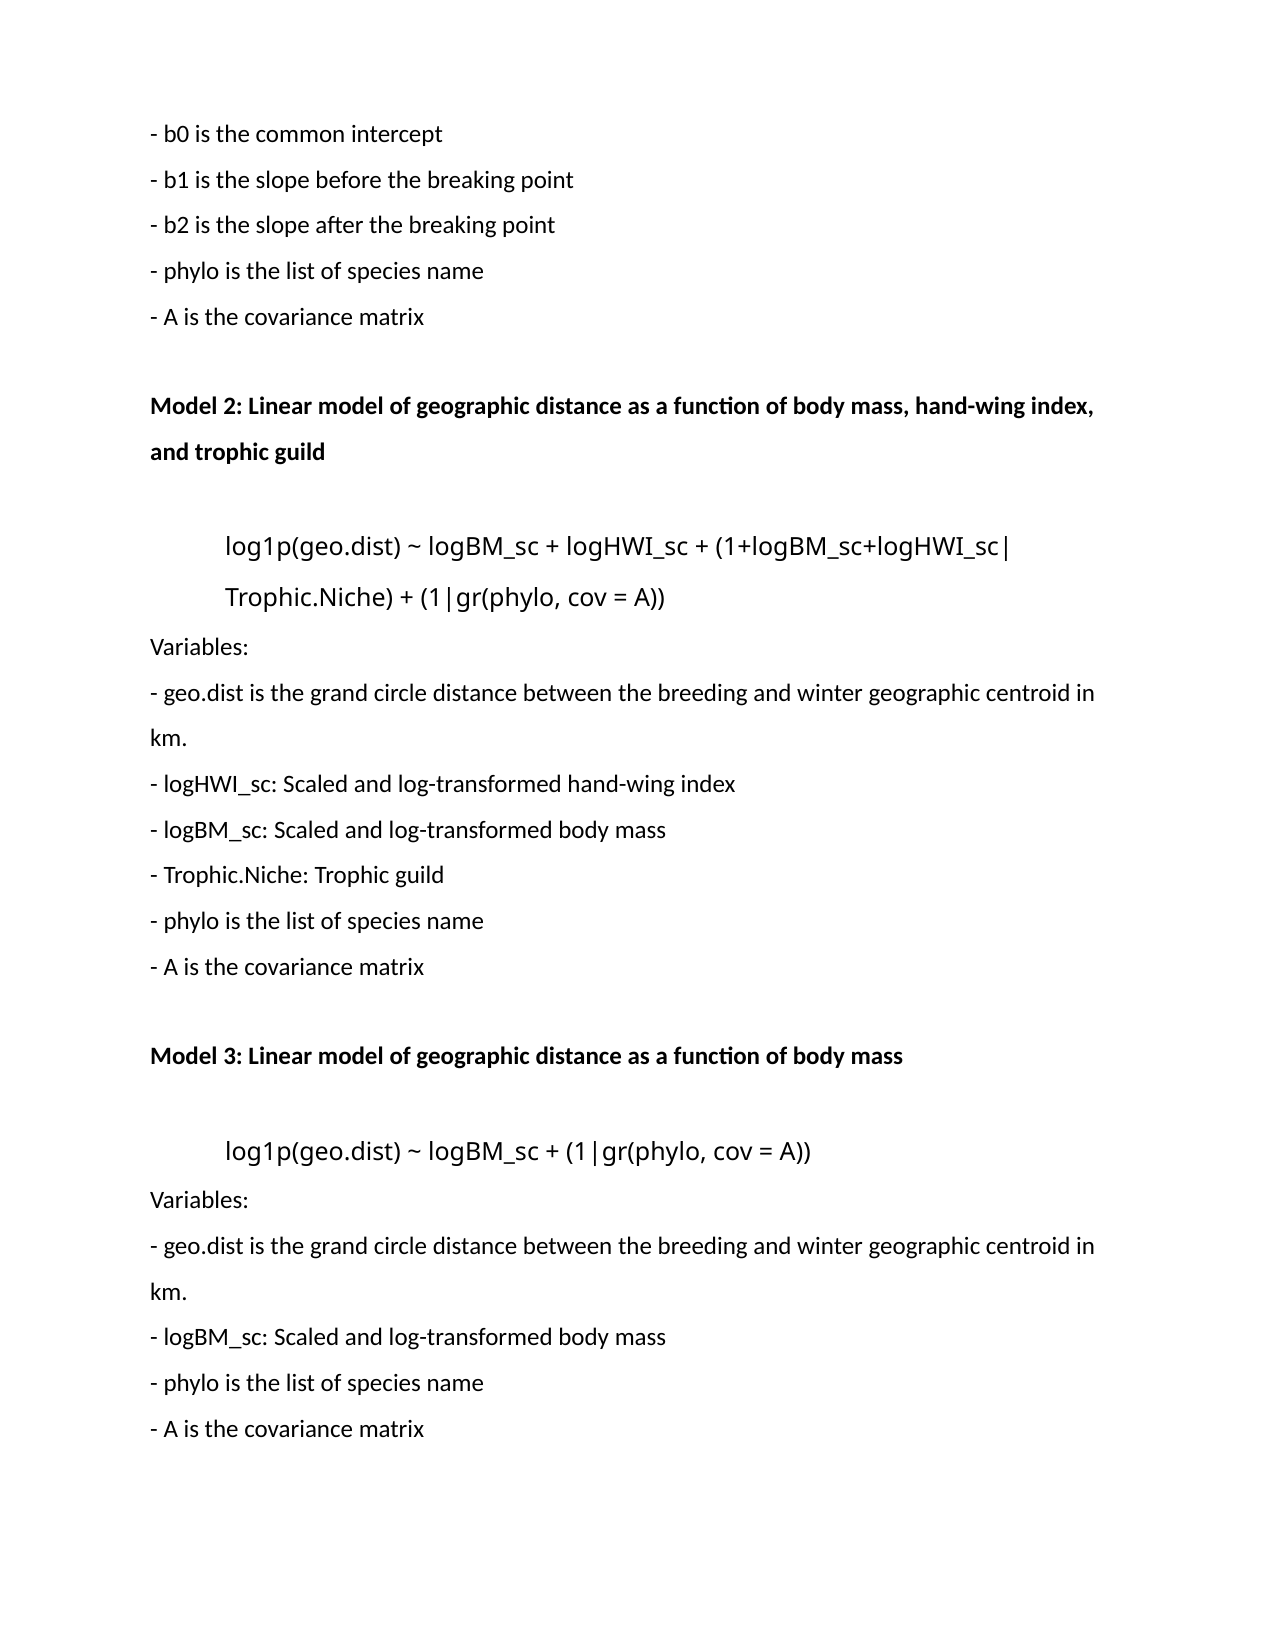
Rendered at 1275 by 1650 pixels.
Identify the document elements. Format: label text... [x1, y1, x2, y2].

text Model 2: Linear model of geographic distance as a function of body mass, hand-wing index, and trophic guild [150, 390, 1125, 466]
text Model 3: Linear model of geographic distance as a function of body mass [150, 1040, 1125, 1070]
text Variables: [150, 1184, 1125, 1215]
text Variables: [150, 631, 1125, 661]
text - b2 is the slope after the breaking point [150, 209, 1125, 240]
text - logHWI_sc: Scaled and log-transformed hand-wing index [150, 768, 1125, 799]
text - geo.dist is the grand circle distance between the breeding and winter geographic centroid in km. [150, 677, 1125, 753]
text - A is the covariance matrix [150, 301, 1125, 332]
text - phylo is the list of species name [150, 255, 1125, 286]
text - logBM_sc: Scaled and log-transformed body mass [150, 1321, 1125, 1352]
text - b0 is the common intercept [150, 118, 1125, 149]
text log1p(geo.dist) ~ logBM_sc + (1|gr(phylo, cov = A)) [225, 1086, 1125, 1167]
text - geo.dist is the grand circle distance between the breeding and winter geographic centroid in km. [150, 1230, 1125, 1306]
text - phylo is the list of species name [150, 1367, 1125, 1398]
text - A is the covariance matrix [150, 1413, 1125, 1443]
text - b1 is the slope before the breaking point [150, 164, 1125, 194]
text - phylo is the list of species name [150, 905, 1125, 936]
text - logBM_sc: Scaled and log-transformed body mass [150, 814, 1125, 844]
text log1p(geo.dist) ~ logBM_sc + logHWI_sc + (1+logBM_sc+logHWI_sc|Trophic.Niche) + (1|gr(phylo, cov = A)) [225, 481, 1125, 614]
text - Trophic.Niche: Trophic guild [150, 859, 1125, 890]
text - A is the covariance matrix [150, 951, 1125, 982]
